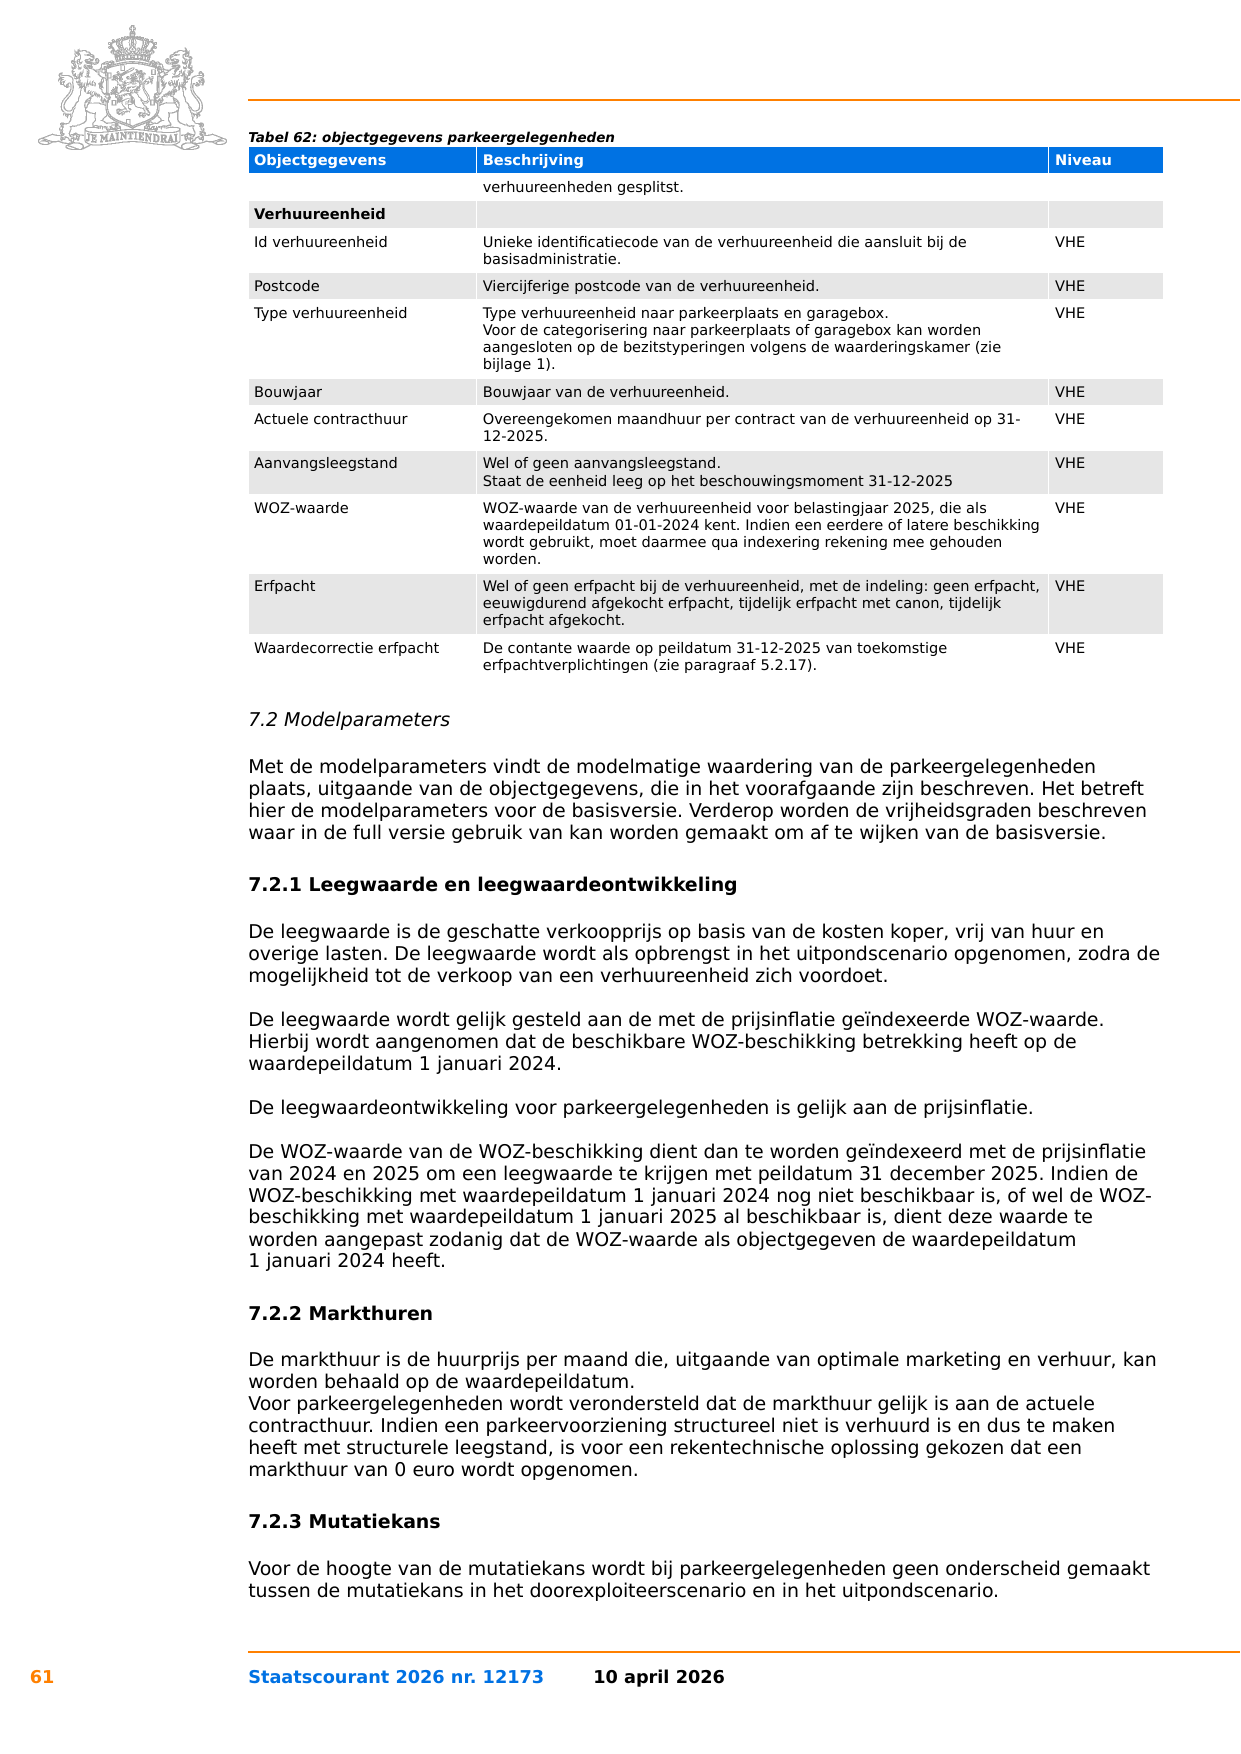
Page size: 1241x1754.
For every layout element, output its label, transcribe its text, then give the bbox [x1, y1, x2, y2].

table_cell Id verhuureenheid [249, 229, 476, 272]
text De WOZ-waarde van de WOZ-beschikking dient dan te worden geïndexeerd met de prijsinflatie van 2024 en 2025 om een leegwaarde te krijgen met peildatum 31 december 2025. Indien de WOZ-beschikking met waardepeildatum 1 januari 2024 nog niet beschikbaar is, of wel de WOZ-beschikking met waardepeildatum 1 januari 2025 al beschikbaar is, dient deze waarde te worden aangepast zodanig dat de WOZ-waarde als objectgegeven de waardepeildatum 1 januari 2024 heeft. [248, 1141, 1163, 1272]
text Voor parkeergelegenheden wordt verondersteld dat de markthuur gelijk is aan de actuele contracthuur. Indien een parkeervoorziening structureel niet is verhuurd is en dus te maken heeft met structurele leegstand, is voor een rekentechnische oplossing gekozen dat een markthuur van 0 euro wordt opgenomen. [248, 1393, 1163, 1481]
table_cell VHE [1049, 451, 1163, 494]
table_cell Bouwjaar [249, 379, 476, 405]
table_cell Viercijferige postcode van de verhuureenheid. [477, 273, 1048, 299]
subtitle 7.2.2 Markthuren [248, 1302, 1163, 1324]
table_cell VHE [1049, 273, 1163, 299]
table_cell [477, 201, 1048, 228]
table_cell VHE [1049, 301, 1163, 378]
table_cell VHE [1049, 229, 1163, 272]
text De leegwaarde is de geschatte verkoopprijs op basis van de kosten koper, vrij van huur en overige lasten. De leegwaarde wordt als opbrengst in het uitpondscenario opgenomen, zodra de mogelijkheid tot de verkoop van een verhuureenheid zich voordoet. [248, 921, 1163, 987]
table_cell Niveau [1049, 147, 1163, 173]
table_cell [1049, 174, 1163, 200]
table_header Tabel 62: objectgegevens parkeergelegenheden [248, 130, 1163, 146]
table_cell VHE [1049, 495, 1163, 572]
text Met de modelparameters vindt de modelmatige waardering van de parkeergelegenheden plaats, uitgaande van de objectgegevens, die in het voorafgaande zijn beschreven. Het betreft hier de modelparameters voor de basisversie. Verderop worden de vrijheidsgraden beschreven waar in de full versie gebruik van kan worden gemaakt om af te wijken van de basisversie. [248, 756, 1163, 844]
text De leegwaardeontwikkeling voor parkeergelegenheden is gelijk aan de prijsinflatie. [248, 1097, 1163, 1119]
table_cell [249, 174, 476, 200]
table_cell Beschrijving [477, 147, 1048, 173]
table_cell Unieke identificatiecode van de verhuureenheid die aansluit bij de basisadministratie. [477, 229, 1048, 272]
table_cell Aanvangsleegstand [249, 451, 476, 494]
table_cell Postcode [249, 273, 476, 299]
table_cell Waardecorrectie erfpacht [249, 635, 476, 678]
subtitle 7.2.3 Mutatiekans [248, 1511, 1163, 1533]
text Voor de hoogte van de mutatiekans wordt bij parkeergelegenheden geen onderscheid gemaakt tussen de mutatiekans in het doorexploiteerscenario en in het uitpondscenario. [248, 1558, 1163, 1602]
table_cell WOZ-waarde [249, 495, 476, 572]
table_cell verhuureenheden gesplitst. [477, 174, 1048, 200]
picture [38, 25, 227, 150]
table_cell VHE [1049, 406, 1163, 450]
subtitle 7.2.1 Leegwaarde en leegwaardeontwikkeling [248, 874, 1163, 896]
table_cell Wel of geen aanvangsleegstand. Staat de eenheid leeg op het beschouwingsmoment 31-12-2025 [477, 451, 1048, 494]
table_cell Actuele contracthuur [249, 406, 476, 450]
table_cell [1049, 201, 1163, 228]
table_cell Erfpacht [249, 574, 476, 634]
table_cell VHE [1049, 379, 1163, 405]
table_cell VHE [1049, 574, 1163, 634]
table_cell Type verhuureenheid [249, 301, 476, 378]
table_cell De contante waarde op peildatum 31-12-2025 van toekomstige erfpachtverplichtingen (zie paragraaf 5.2.17). [477, 635, 1048, 678]
text De leegwaarde wordt gelijk gesteld aan de met de prijsinflatie geïndexeerde WOZ-waarde. Hierbij wordt aangenomen dat de beschikbare WOZ-beschikking betrekking heeft op de waardepeildatum 1 januari 2024. [248, 1009, 1163, 1075]
table_cell Type verhuureenheid naar parkeerplaats en garagebox. Voor de categorisering naar parkeerplaats of garagebox kan worden aangesloten op de bezitstyperingen volgens de waarderingskamer (zie bijlage 1). [477, 301, 1048, 378]
table_cell Bouwjaar van de verhuureenheid. [477, 379, 1048, 405]
text De markthuur is de huurprijs per maand die, uitgaande van optimale marketing en verhuur, kan worden behaald op de waardepeildatum. [248, 1349, 1163, 1393]
table_cell Wel of geen erfpacht bij de verhuureenheid, met de indeling: geen erfpacht, eeuwigdurend afgekocht erfpacht, tijdelijk erfpacht met canon, tijdelijk erfpacht afgekocht. [477, 574, 1048, 634]
table_cell Verhuureenheid [249, 201, 476, 228]
table_cell Objectgegevens [249, 147, 476, 173]
table_cell WOZ-waarde van de verhuureenheid voor belastingjaar 2025, die als waardepeildatum 01-01-2024 kent. Indien een eerdere of latere beschikking wordt gebruikt, moet daarmee qua indexering rekening mee gehouden worden. [477, 495, 1048, 572]
table_cell Overeengekomen maandhuur per contract van de verhuureenheid op 31-12-2025. [477, 406, 1048, 450]
table_cell VHE [1049, 635, 1163, 678]
subtitle 7.2 Modelparameters [248, 709, 1163, 731]
